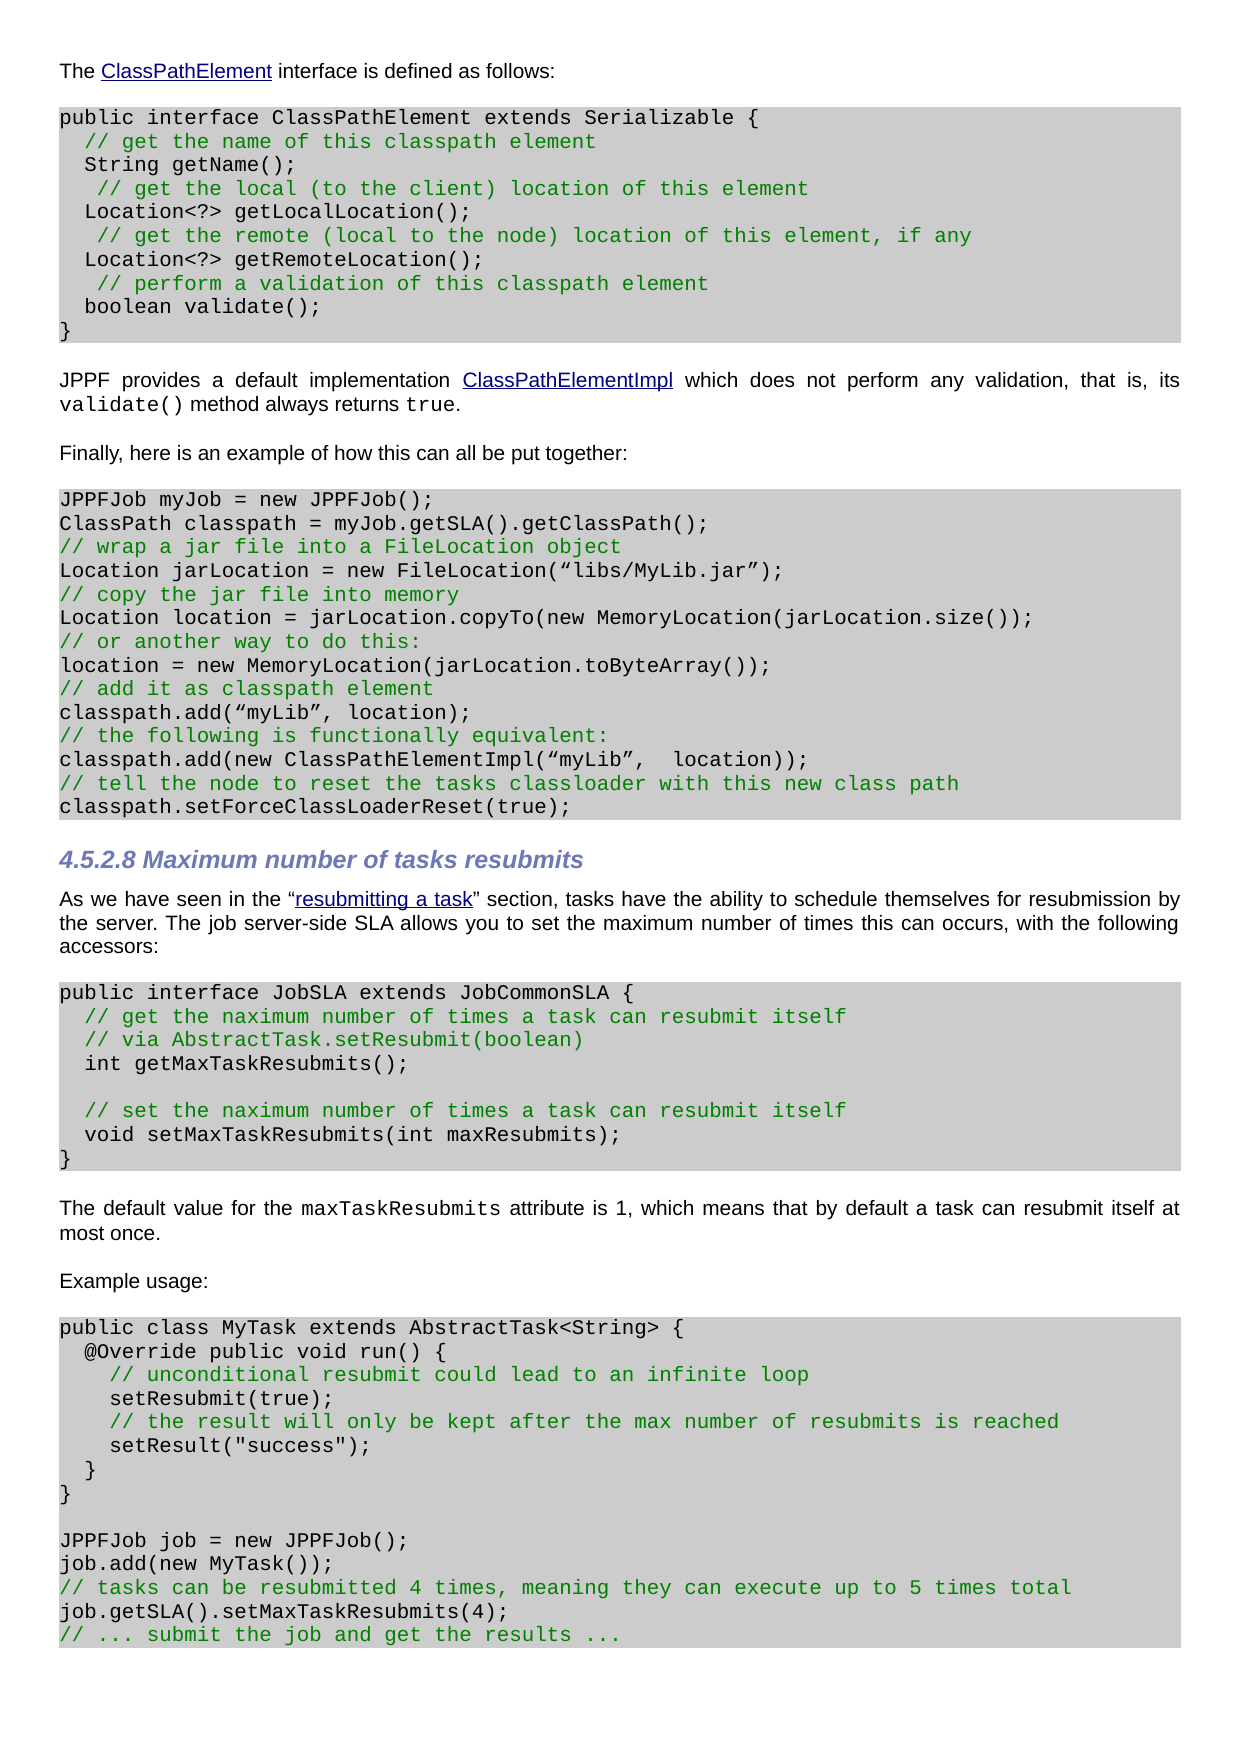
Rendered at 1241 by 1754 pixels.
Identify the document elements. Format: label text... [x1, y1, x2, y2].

text public interface ClassPathElement extends Serializable { [59, 107, 1181, 131]
text // get the name of this classpath element [59, 131, 1181, 154]
text } [59, 320, 1181, 343]
text // copy the jar file into memory [59, 584, 1181, 607]
text // or another way to do this: [59, 631, 1181, 654]
text Location location = jarLocation.copyTo(new MemoryLocation(jarLocation.size()); [59, 607, 1181, 631]
text public interface JobSLA extends JobCommonSLA { [59, 982, 1181, 1006]
text classpath.add(new ClassPathElementImpl(“myLib”, location)); [59, 749, 1181, 773]
text setResubmit(true); [59, 1388, 1181, 1412]
text // get the naximum number of times a task can resubmit itself [59, 1006, 1181, 1029]
text // unconditional resubmit could lead to an infinite loop [59, 1364, 1181, 1388]
text JPPFJob job = new JPPFJob(); [59, 1530, 1181, 1553]
text Finally, here is an example of how this can all be put together: [59, 441, 1181, 465]
text int getMaxTaskResubmits(); [59, 1053, 1181, 1077]
text job.add(new MyTask()); [59, 1553, 1181, 1577]
text // get the remote (local to the node) location of this element, if any [59, 225, 1181, 249]
text // the following is functionally equivalent: [59, 726, 1181, 749]
subtitle Maximum number of tasks resubmits [59, 845, 1181, 874]
text classpath.add(“myLib”, location); [59, 702, 1181, 726]
text As we have seen in the “resubmitting a task” section, tasks have the ability to schedule themselves for resubmission by the server. The job server-side SLA allows you to set the maximum number of times this can occurs, with the following accessors: [59, 886, 1181, 958]
text // perform a validation of this classpath element [59, 272, 1181, 296]
text // via AbstractTask.setResubmit(boolean) [59, 1029, 1181, 1053]
text job.getSLA().setMaxTaskResubmits(4); [59, 1601, 1181, 1624]
text Location<?> getLocalLocation(); [59, 202, 1181, 225]
text // tell the node to reset the tasks classloader with this new class path [59, 773, 1181, 796]
text } [59, 1148, 1181, 1171]
text String getName(); [59, 154, 1181, 178]
text // add it as classpath element [59, 678, 1181, 702]
text classpath.setForceClassLoaderReset(true); [59, 796, 1181, 820]
text JPPF provides a default implementation ClassPathElementImpl which does not perform any validation, that is, its validate() method always returns true. [59, 367, 1181, 417]
text @Override public void run() { [59, 1341, 1181, 1364]
text Location jarLocation = new FileLocation(“libs/MyLib.jar”); [59, 560, 1181, 584]
text // wrap a jar file into a FileLocation object [59, 536, 1181, 560]
text // ... submit the job and get the results ... [59, 1624, 1181, 1648]
text // get the local (to the client) location of this element [59, 178, 1181, 202]
text location = new MemoryLocation(jarLocation.toByteArray()); [59, 654, 1181, 678]
text void setMaxTaskResubmits(int maxResubmits); [59, 1124, 1181, 1148]
text public class MyTask extends AbstractTask<String> { [59, 1317, 1181, 1341]
text setResult("success"); [59, 1435, 1181, 1459]
text // set the naximum number of times a task can resubmit itself [59, 1100, 1181, 1124]
text The ClassPathElement interface is defined as follows: [59, 59, 1181, 83]
text boolean validate(); [59, 296, 1181, 320]
text ClassPath classpath = myJob.getSLA().getClassPath(); [59, 513, 1181, 536]
text // tasks can be resubmitted 4 times, meaning they can execute up to 5 times total [59, 1577, 1181, 1601]
text } [59, 1482, 1181, 1506]
text The default value for the maxTaskResubmits attribute is 1, which means that by default a task can resubmit itself at most once. [59, 1195, 1181, 1245]
text Example usage: [59, 1269, 1181, 1293]
text } [59, 1459, 1181, 1482]
text JPPFJob myJob = new JPPFJob(); [59, 489, 1181, 513]
text Location<?> getRemoteLocation(); [59, 249, 1181, 272]
text // the result will only be kept after the max number of resubmits is reached [59, 1412, 1181, 1435]
